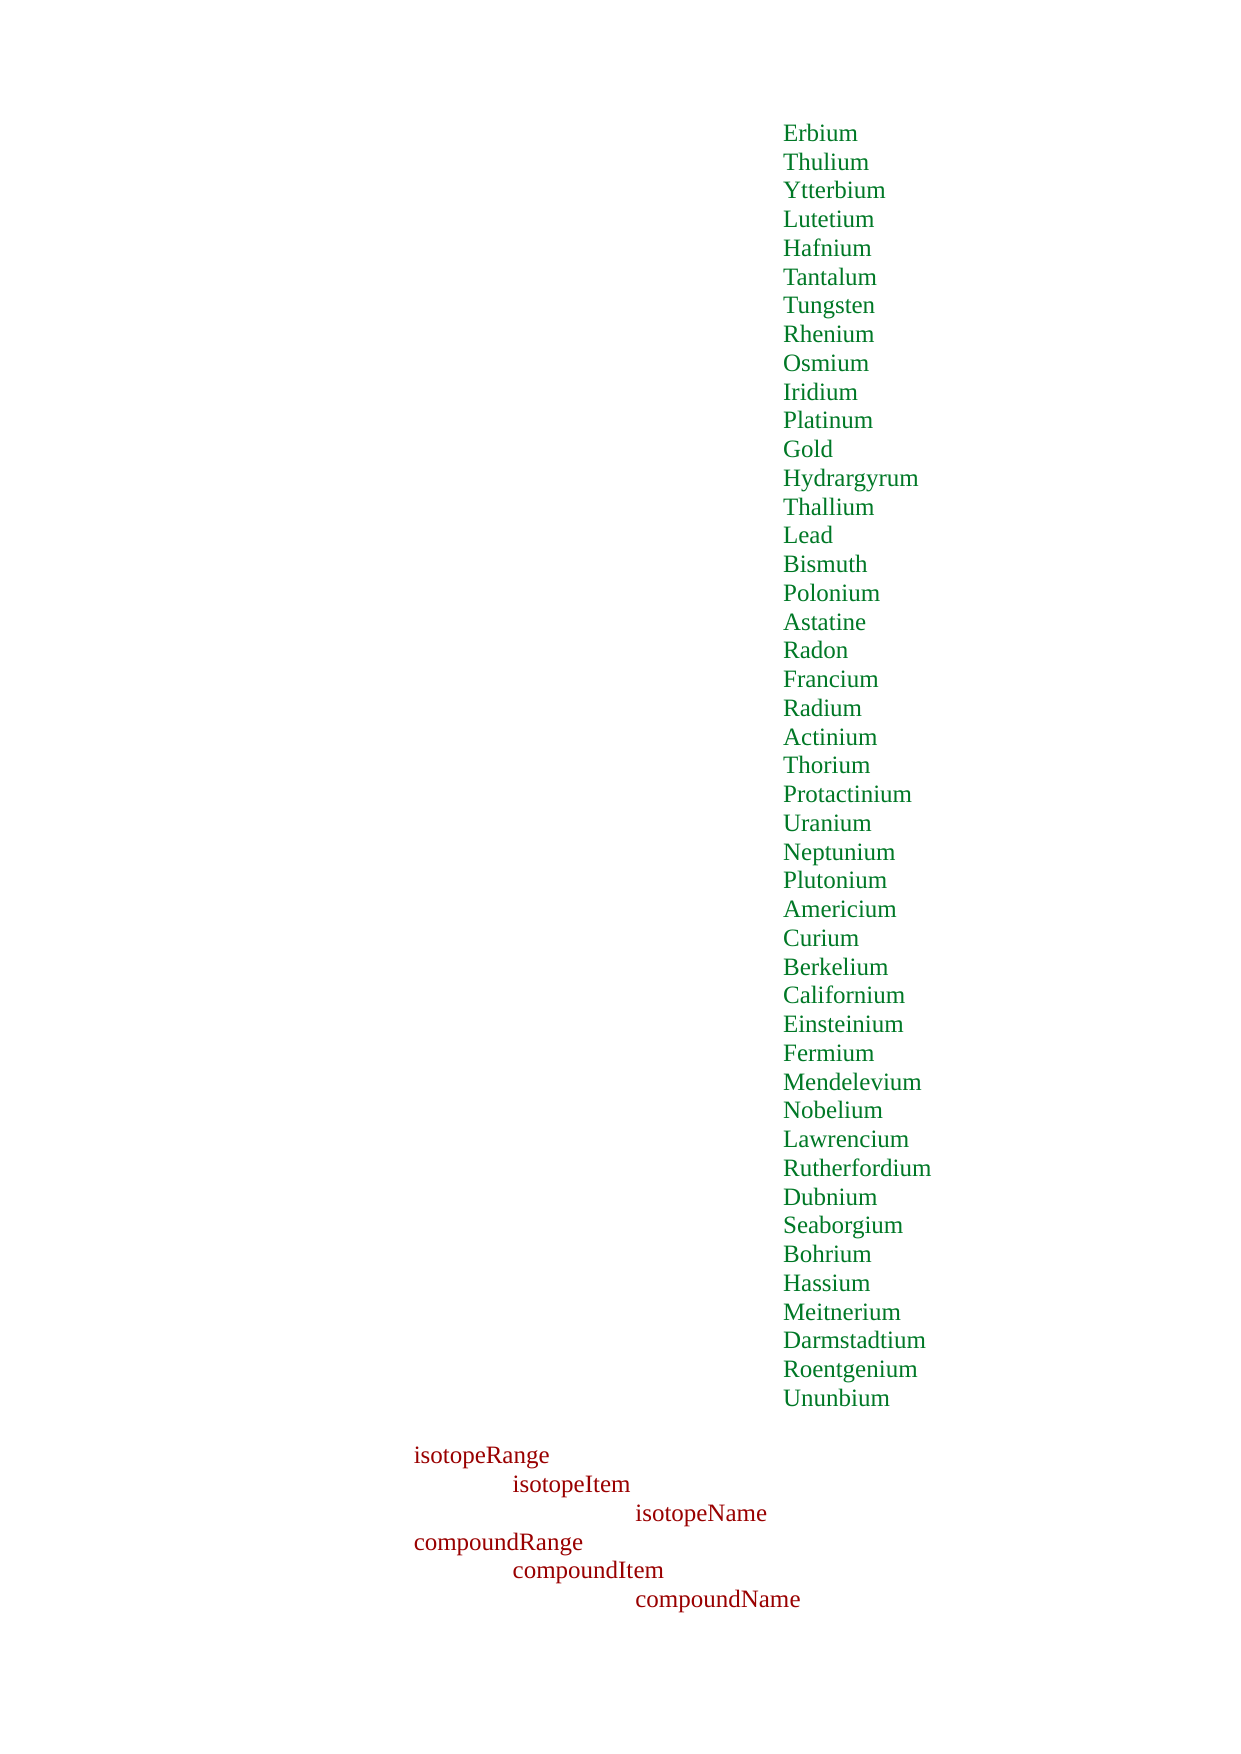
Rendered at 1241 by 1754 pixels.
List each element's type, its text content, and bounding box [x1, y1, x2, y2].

text Neptunium [118, 837, 1122, 866]
text Rutherfordium [118, 1153, 1122, 1182]
text Einsteinium [118, 1009, 1122, 1038]
text isotopeRange [118, 1441, 1122, 1469]
text Radium [118, 693, 1122, 722]
text Berkelium [118, 952, 1122, 981]
text compoundRange [118, 1527, 1122, 1556]
text Uranium [118, 808, 1122, 837]
text Bohrium [118, 1239, 1122, 1268]
text Ununbium [118, 1383, 1122, 1412]
text Ytterbium [118, 176, 1122, 204]
text Americium [118, 894, 1122, 923]
text Francium [118, 664, 1122, 693]
text Osmium [118, 348, 1122, 377]
text Rhenium [118, 319, 1122, 348]
text isotopeItem [118, 1469, 1122, 1498]
text Californium [118, 981, 1122, 1009]
text Roentgenium [118, 1354, 1122, 1383]
text Mendelevium [118, 1067, 1122, 1096]
text compoundName [118, 1584, 1122, 1613]
text Lead [118, 521, 1122, 549]
text Protactinium [118, 779, 1122, 808]
text isotopeName [118, 1498, 1122, 1527]
text Darmstadtium [118, 1326, 1122, 1354]
text Thallium [118, 492, 1122, 521]
text Plutonium [118, 866, 1122, 894]
text Seaborgium [118, 1211, 1122, 1239]
text Actinium [118, 722, 1122, 751]
text Hassium [118, 1268, 1122, 1297]
text Gold [118, 434, 1122, 463]
text Curium [118, 923, 1122, 952]
text Hafnium [118, 233, 1122, 262]
text Iridium [118, 377, 1122, 406]
text Erbium [118, 118, 1122, 147]
text Radon [118, 636, 1122, 664]
text Hydrargyrum [118, 463, 1122, 492]
text Platinum [118, 406, 1122, 434]
text Lawrencium [118, 1124, 1122, 1153]
text Meitnerium [118, 1297, 1122, 1326]
text compoundItem [118, 1556, 1122, 1584]
text Tungsten [118, 291, 1122, 319]
text Tantalum [118, 262, 1122, 291]
text Thulium [118, 147, 1122, 176]
text Dubnium [118, 1182, 1122, 1211]
text Astatine [118, 607, 1122, 636]
text Bismuth [118, 549, 1122, 578]
text Fermium [118, 1038, 1122, 1067]
text Polonium [118, 578, 1122, 607]
text Thorium [118, 751, 1122, 779]
text Lutetium [118, 204, 1122, 233]
text Nobelium [118, 1096, 1122, 1124]
